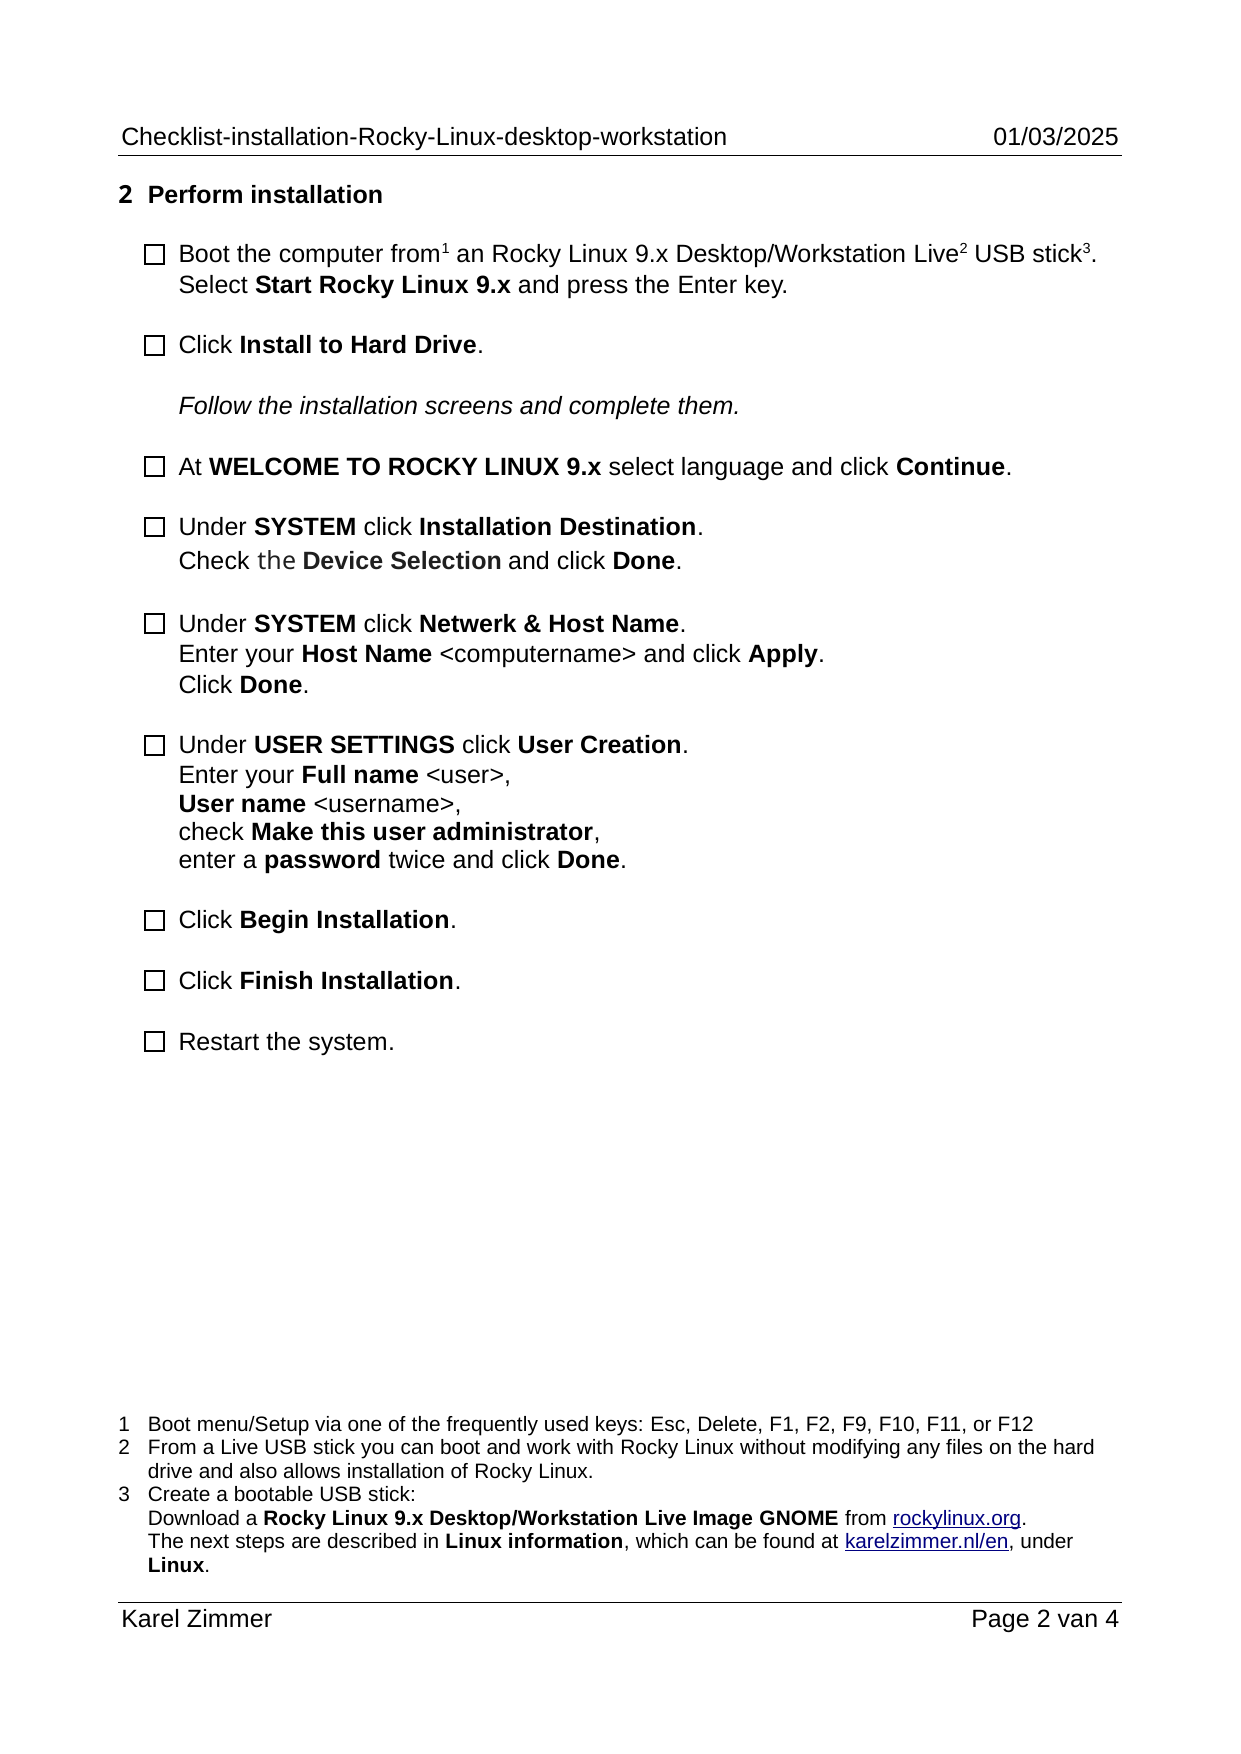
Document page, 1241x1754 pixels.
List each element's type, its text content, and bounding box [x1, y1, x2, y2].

table_cell [142, 966, 177, 996]
table_cell [118, 542, 142, 578]
table_cell [142, 935, 177, 966]
table_cell [177, 421, 1122, 451]
table_cell Click Finish Installation. [177, 966, 1122, 996]
table_cell Follow the installation screens and complete them. [177, 391, 1122, 421]
table_cell Click Begin Installation. [177, 905, 1122, 935]
table_cell Enter your Host Name <computername> and click Apply. [177, 639, 1122, 669]
table_cell [118, 639, 142, 669]
table_cell Enter your Full name <user>, User name <username>, check Make this user administrator, enter a password twice and click Done. [177, 760, 1122, 875]
table_cell [118, 579, 142, 609]
table_cell [142, 760, 177, 875]
table_cell [142, 996, 177, 1026]
table_cell [142, 269, 177, 300]
table_header [118, 239, 142, 269]
table_cell [118, 875, 142, 905]
table_cell [118, 669, 142, 700]
table_cell [142, 579, 177, 609]
table_cell [177, 482, 1122, 512]
table_cell [118, 300, 142, 330]
table_cell [142, 512, 177, 542]
table_cell [142, 730, 177, 760]
table_cell [118, 760, 142, 875]
table_cell [142, 875, 177, 905]
table_cell [142, 451, 177, 482]
table_cell [177, 935, 1122, 966]
table_cell Check the Device Selection and click Done. [177, 542, 1122, 578]
table_cell [142, 542, 177, 578]
table_cell Under SYSTEM click Installation Destination. [177, 512, 1122, 542]
table_cell Click Install to Hard Drive. [177, 330, 1122, 360]
table_cell [118, 730, 142, 760]
table_cell [118, 905, 142, 935]
table_cell At WELCOME TO ROCKY LINUX 9.x select language and click Continue. [177, 451, 1122, 482]
table_cell [142, 669, 177, 700]
table_cell [177, 996, 1122, 1026]
table_cell [118, 700, 142, 730]
table_cell [177, 875, 1122, 905]
table_cell [118, 512, 142, 542]
table_cell [118, 609, 142, 639]
table_cell [118, 482, 142, 512]
table_cell Restart the system. [177, 1026, 1122, 1057]
table_cell [142, 905, 177, 935]
table_cell [177, 700, 1122, 730]
table_cell [142, 360, 177, 391]
table_cell [118, 966, 142, 996]
table_cell [118, 935, 142, 966]
table_cell [118, 360, 142, 391]
list Perform installation [118, 177, 1122, 211]
table_cell [142, 1026, 177, 1057]
table_cell [142, 609, 177, 639]
table_cell [118, 996, 142, 1026]
table_cell [177, 579, 1122, 609]
table_header [142, 239, 177, 269]
table_cell [142, 300, 177, 330]
table_header Boot the computer from an Rocky Linux 9.x Desktop/Workstation Live USB stick. [177, 239, 1122, 269]
table_cell [118, 1026, 142, 1057]
table_cell [118, 421, 142, 451]
table_cell [142, 391, 177, 421]
table_cell [142, 482, 177, 512]
table_cell [118, 391, 142, 421]
table_cell Under USER SETTINGS click User Creation. [177, 730, 1122, 760]
table_cell [142, 330, 177, 360]
table_cell [118, 330, 142, 360]
table_cell Under SYSTEM click Netwerk & Host Name. [177, 609, 1122, 639]
table_cell Click Done. [177, 669, 1122, 700]
table_cell [142, 700, 177, 730]
table_cell [177, 360, 1122, 391]
table_cell Select Start Rocky Linux 9.x and press the Enter key. [177, 269, 1122, 300]
table_cell [177, 300, 1122, 330]
table_cell [118, 269, 142, 300]
table_cell [142, 639, 177, 669]
table_cell [142, 421, 177, 451]
table_cell [118, 451, 142, 482]
